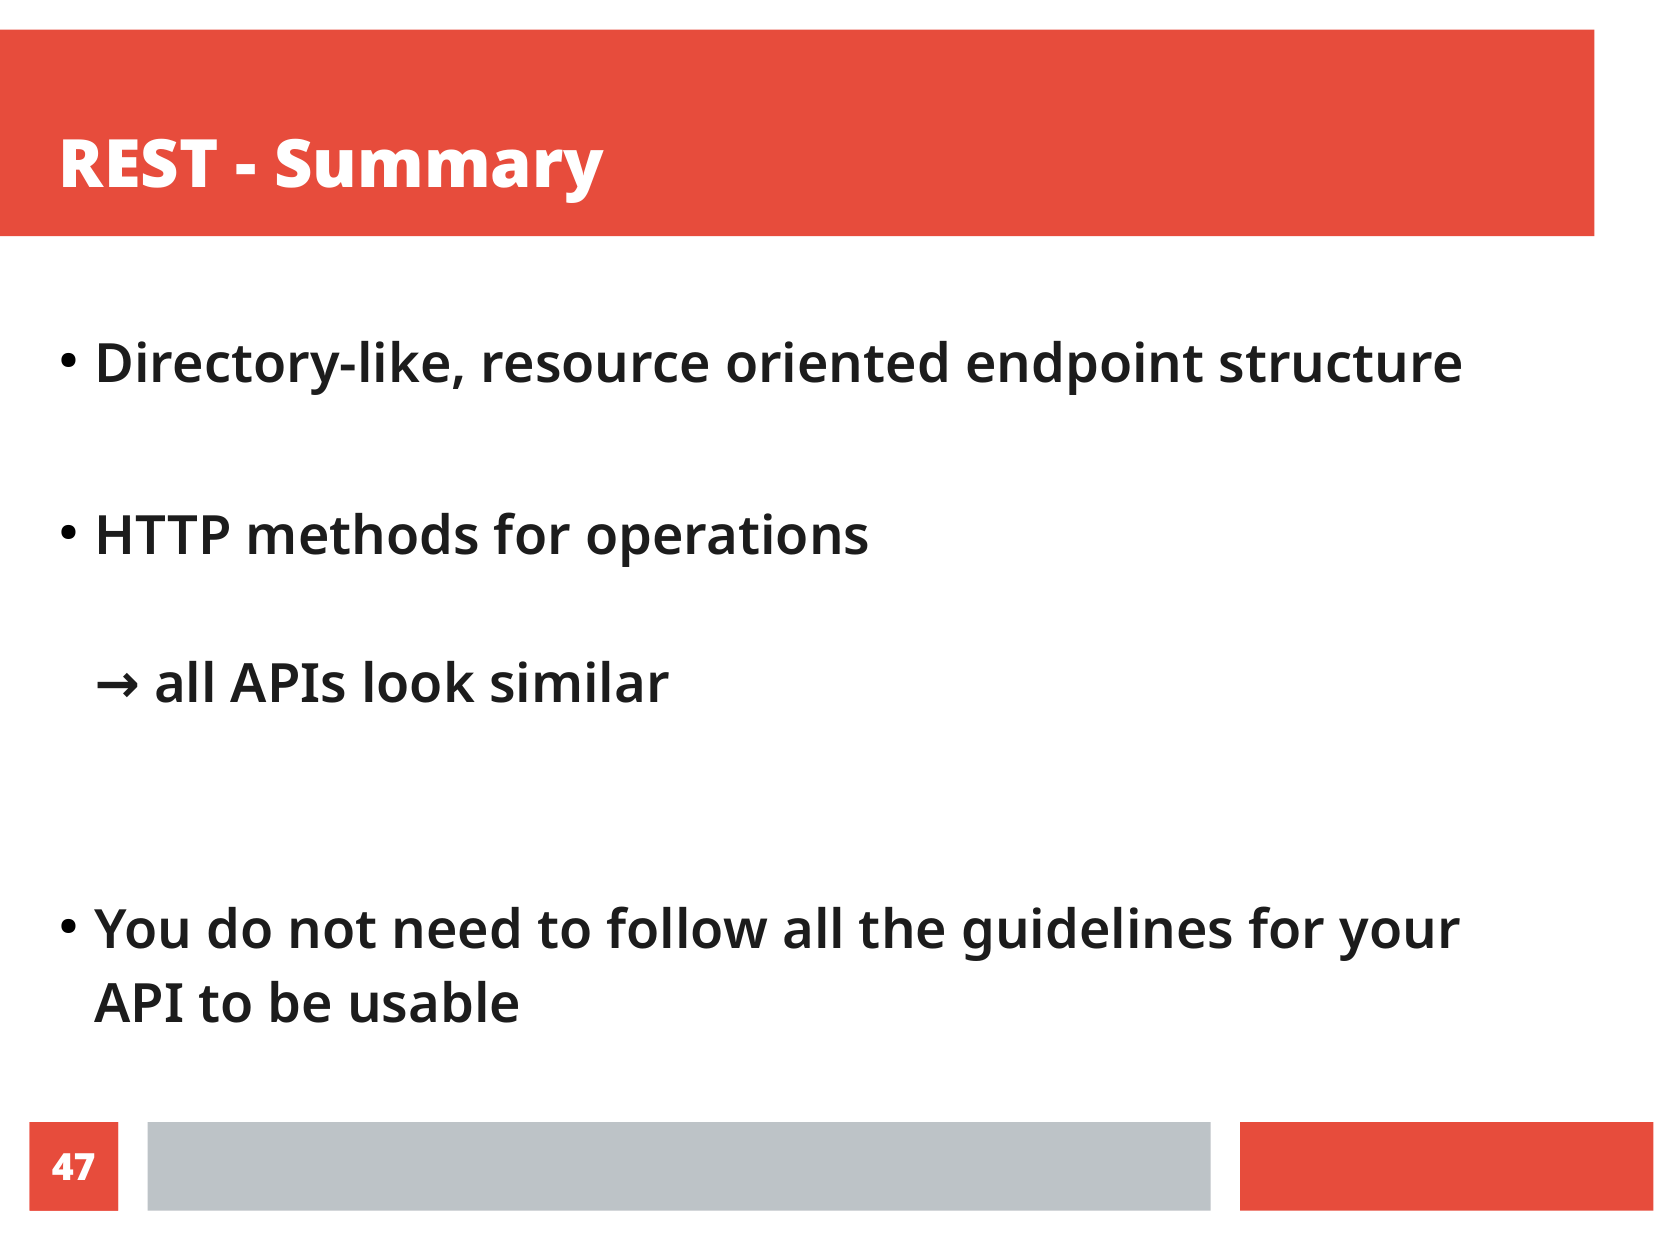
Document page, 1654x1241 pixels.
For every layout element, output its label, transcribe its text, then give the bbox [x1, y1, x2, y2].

list Directory-like, resource oriented endpoint structure HTTP methods for operations → all APIs look similar You do not need to follow all the guidelines for your API to be usable [59, 324, 1565, 1093]
title REST - Summary [59, 59, 1595, 207]
